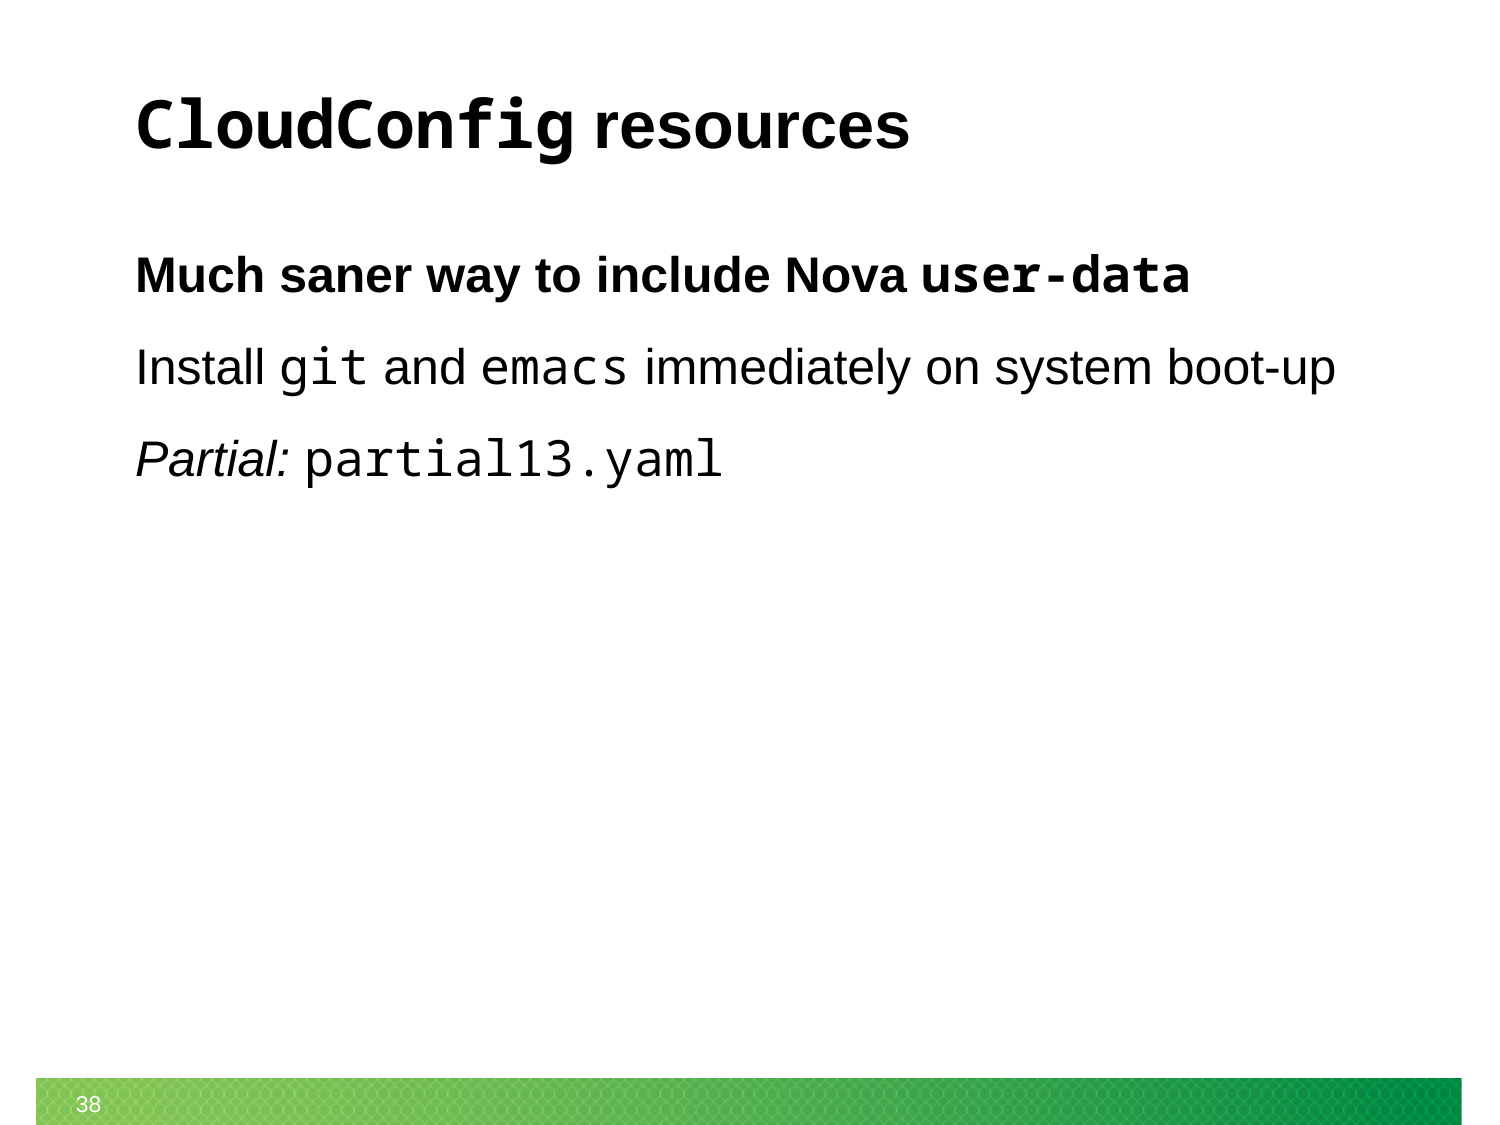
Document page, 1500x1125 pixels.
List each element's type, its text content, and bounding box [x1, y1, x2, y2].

title CloudConfig resources [135, 41, 1372, 204]
list Much saner way to include Nova user-data Install git and emacs immediately on system boot-up Partial: partial13.yaml [135, 238, 1372, 892]
picture [36, 1078, 1462, 1125]
